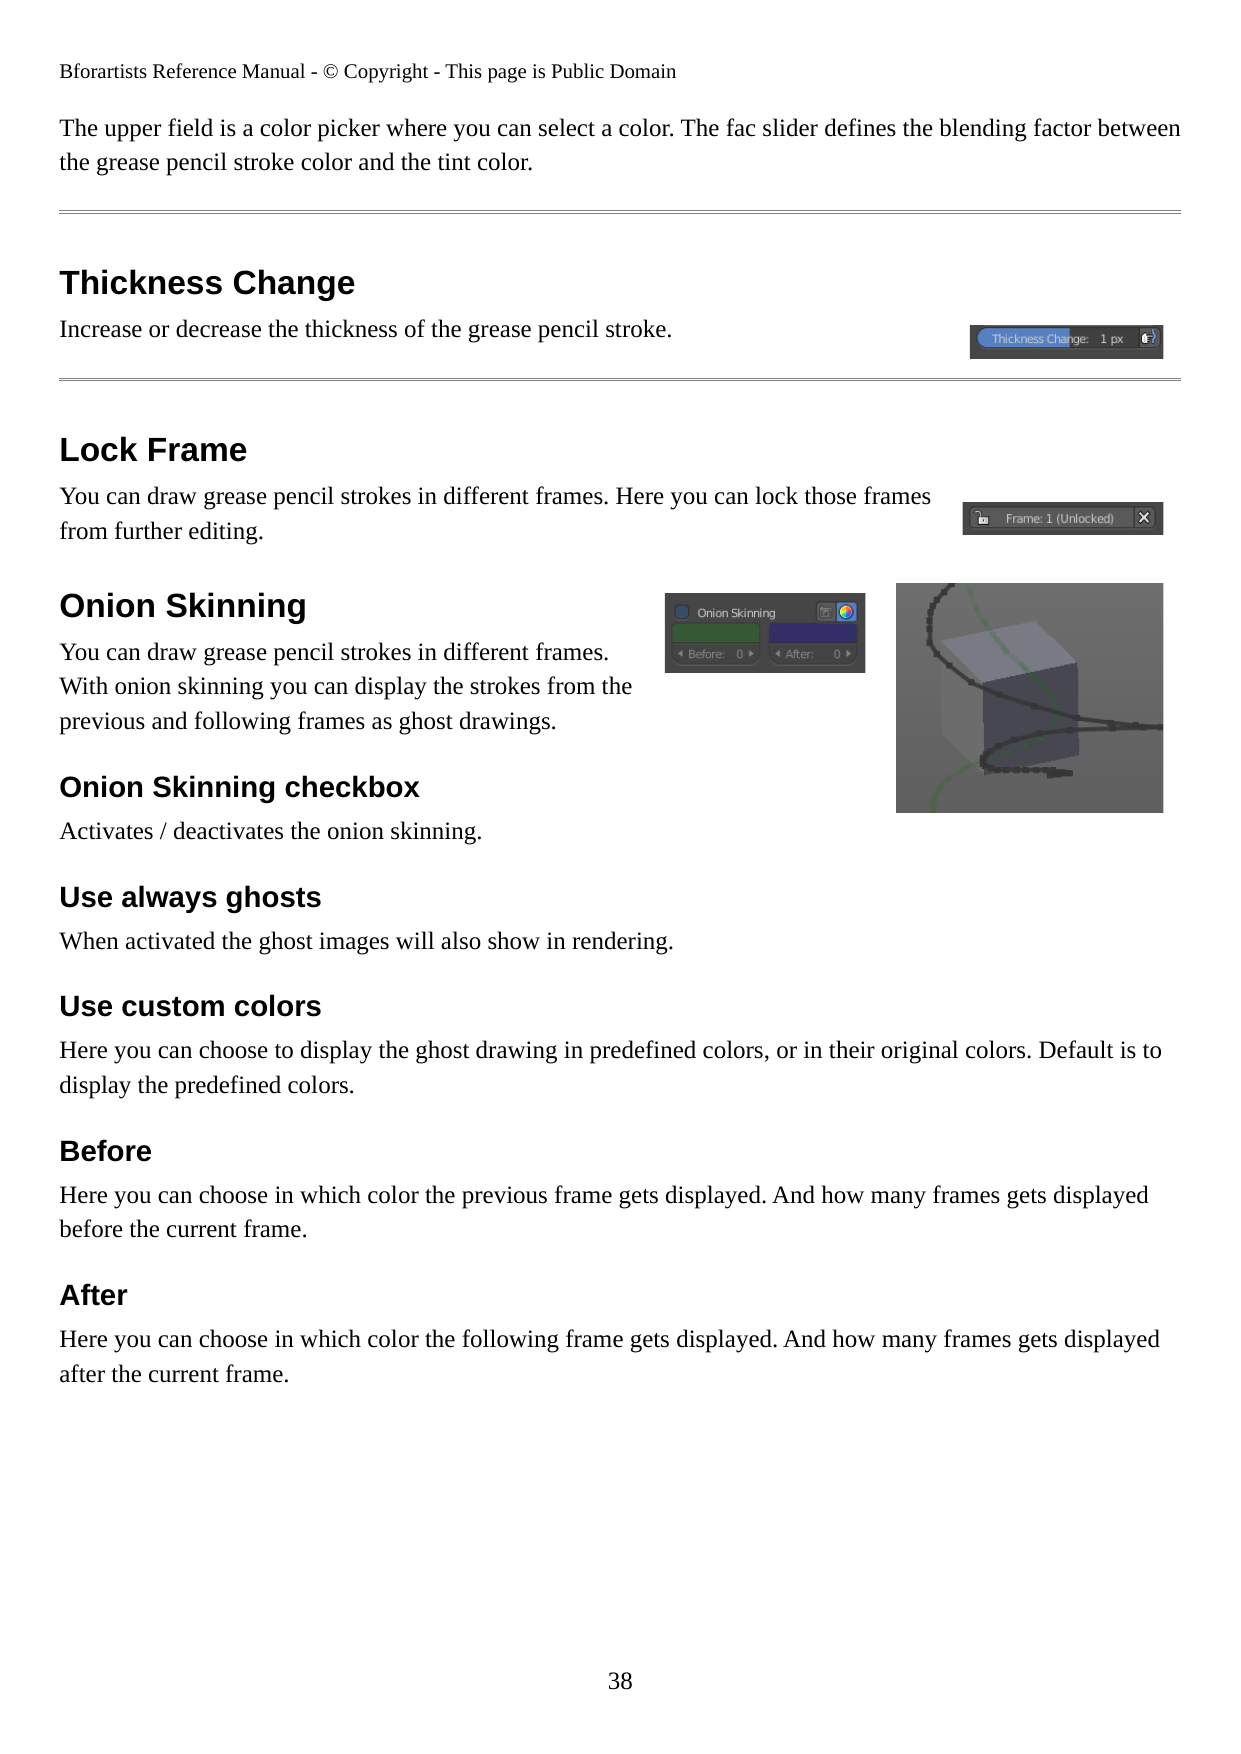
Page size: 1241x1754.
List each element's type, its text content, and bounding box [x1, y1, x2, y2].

picture [962, 502, 1164, 535]
subtitle Onion Skinning [59, 586, 896, 624]
text Here you can choose to display the ghost drawing in predefined colors, or in their original colors. Default is to display the predefined colors. [59, 1036, 1181, 1099]
subtitle Onion Skinning checkbox [59, 769, 896, 803]
text Increase or decrease the thickness of the grease pencil stroke. [59, 314, 1181, 343]
text Here you can choose in which color the following frame gets displayed. And how many frames gets displayed after the current frame. [59, 1324, 1181, 1388]
picture [896, 583, 1164, 813]
subtitle Use custom colors [59, 989, 1181, 1023]
text You can draw grease pencil strokes in different frames. Here you can lock those frames from further editing. [59, 481, 1181, 545]
subtitle [1164, 586, 1181, 624]
subtitle Use always ghosts [59, 879, 1181, 913]
text When activated the ghost images will also show in rendering. [59, 926, 1181, 954]
text Activates / deactivates the onion skinning. [59, 816, 1181, 844]
picture [969, 325, 1164, 359]
subtitle Lock Frame [59, 430, 1181, 469]
subtitle Before [59, 1134, 1181, 1167]
text You can draw grease pencil strokes in different frames. With onion skinning you can display the strokes from the previous and following frames as ghost drawings. [59, 637, 896, 735]
subtitle After [59, 1278, 1181, 1312]
text Here you can choose in which color the previous frame gets displayed. And how many frames gets displayed before the current frame. [59, 1180, 1181, 1243]
text The upper field is a color picker where you can select a color. The fac slider defines the blending factor between the grease pencil stroke color and the tint color. [59, 113, 1181, 176]
picture [664, 593, 866, 673]
subtitle Thickness Change [59, 263, 1181, 302]
subtitle [1164, 769, 1181, 803]
